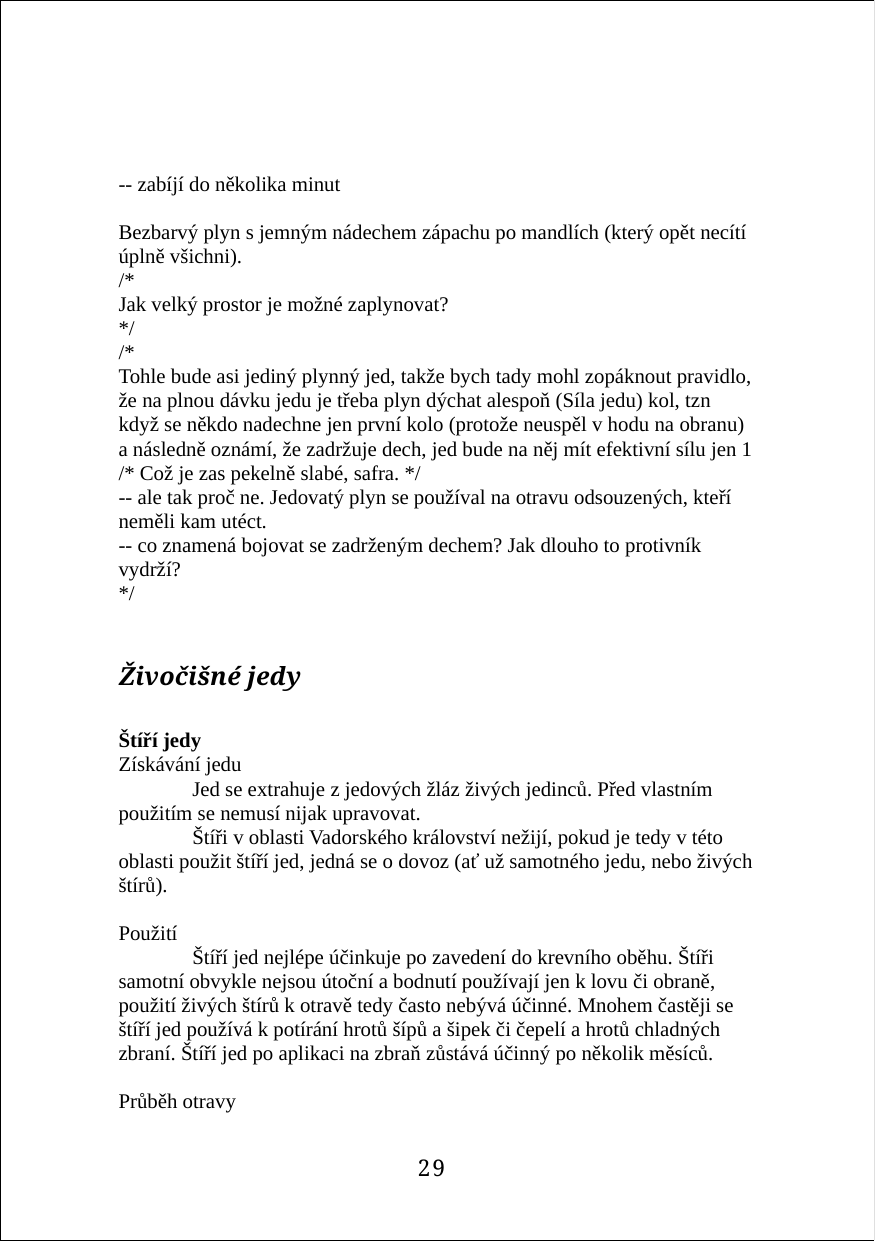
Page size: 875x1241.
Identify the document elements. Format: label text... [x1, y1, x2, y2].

text */ [118, 581, 756, 605]
text Použití [118, 921, 756, 945]
text -- co znamená bojovat se zadrženým dechem? Jak dlouho to protivník vydrží? [118, 533, 756, 581]
text */ [118, 316, 756, 340]
text /* [118, 268, 756, 292]
text Tohle bude asi jediný plynný jed, takže bych tady mohl zopáknout pravidlo, že na plnou dávku jedu je třeba plyn dýchat alespoň (Síla jedu) kol, tzn když se někdo nadechne jen první kolo (protože neuspěl v hodu na obranu) a následně oznámí, že zadržuje dech, jed bude na něj mít efektivní sílu jen 1 /* Což je zas pekelně slabé, safra. */ [118, 364, 756, 484]
text /* [118, 340, 756, 364]
text -- zabíjí do několika minut [118, 172, 756, 196]
text -- ale tak proč ne. Jedovatý plyn se používal na otravu odsouzených, kteří neměli kam utéct. [118, 484, 756, 533]
subtitle Živočišné jedy [118, 658, 756, 692]
text Štíří jedy [118, 728, 756, 752]
text Bezbarvý plyn s jemným nádechem zápachu po mandlích (který opět necítí úplně všichni). [118, 220, 756, 268]
text Jed se extrahuje z jedových žláz živých jedinců. Před vlastním použitím se nemusí nijak upravovat. [118, 776, 756, 824]
text Štíři v oblasti Vadorského království nežijí, pokud je tedy v této oblasti použit štíří jed, jedná se o dovoz (ať už samotného jedu, nebo živých štírů). [118, 824, 756, 897]
text Získávání jedu [118, 752, 756, 776]
text Štíří jed nejlépe účinkuje po zavedení do krevního oběhu. Štíři samotní obvykle nejsou útoční a bodnutí používají jen k lovu či obraně, použití živých štírů k otravě tedy často nebývá účinné. Mnohem častěji se štíří jed používá k potírání hrotů šípů a šipek či čepelí a hrotů chladných zbraní. Štíří jed po aplikaci na zbraň zůstává účinný po několik měsíců. [118, 945, 756, 1065]
text Průběh otravy [118, 1089, 756, 1113]
text Jak velký prostor je možné zaplynovat? [118, 292, 756, 316]
